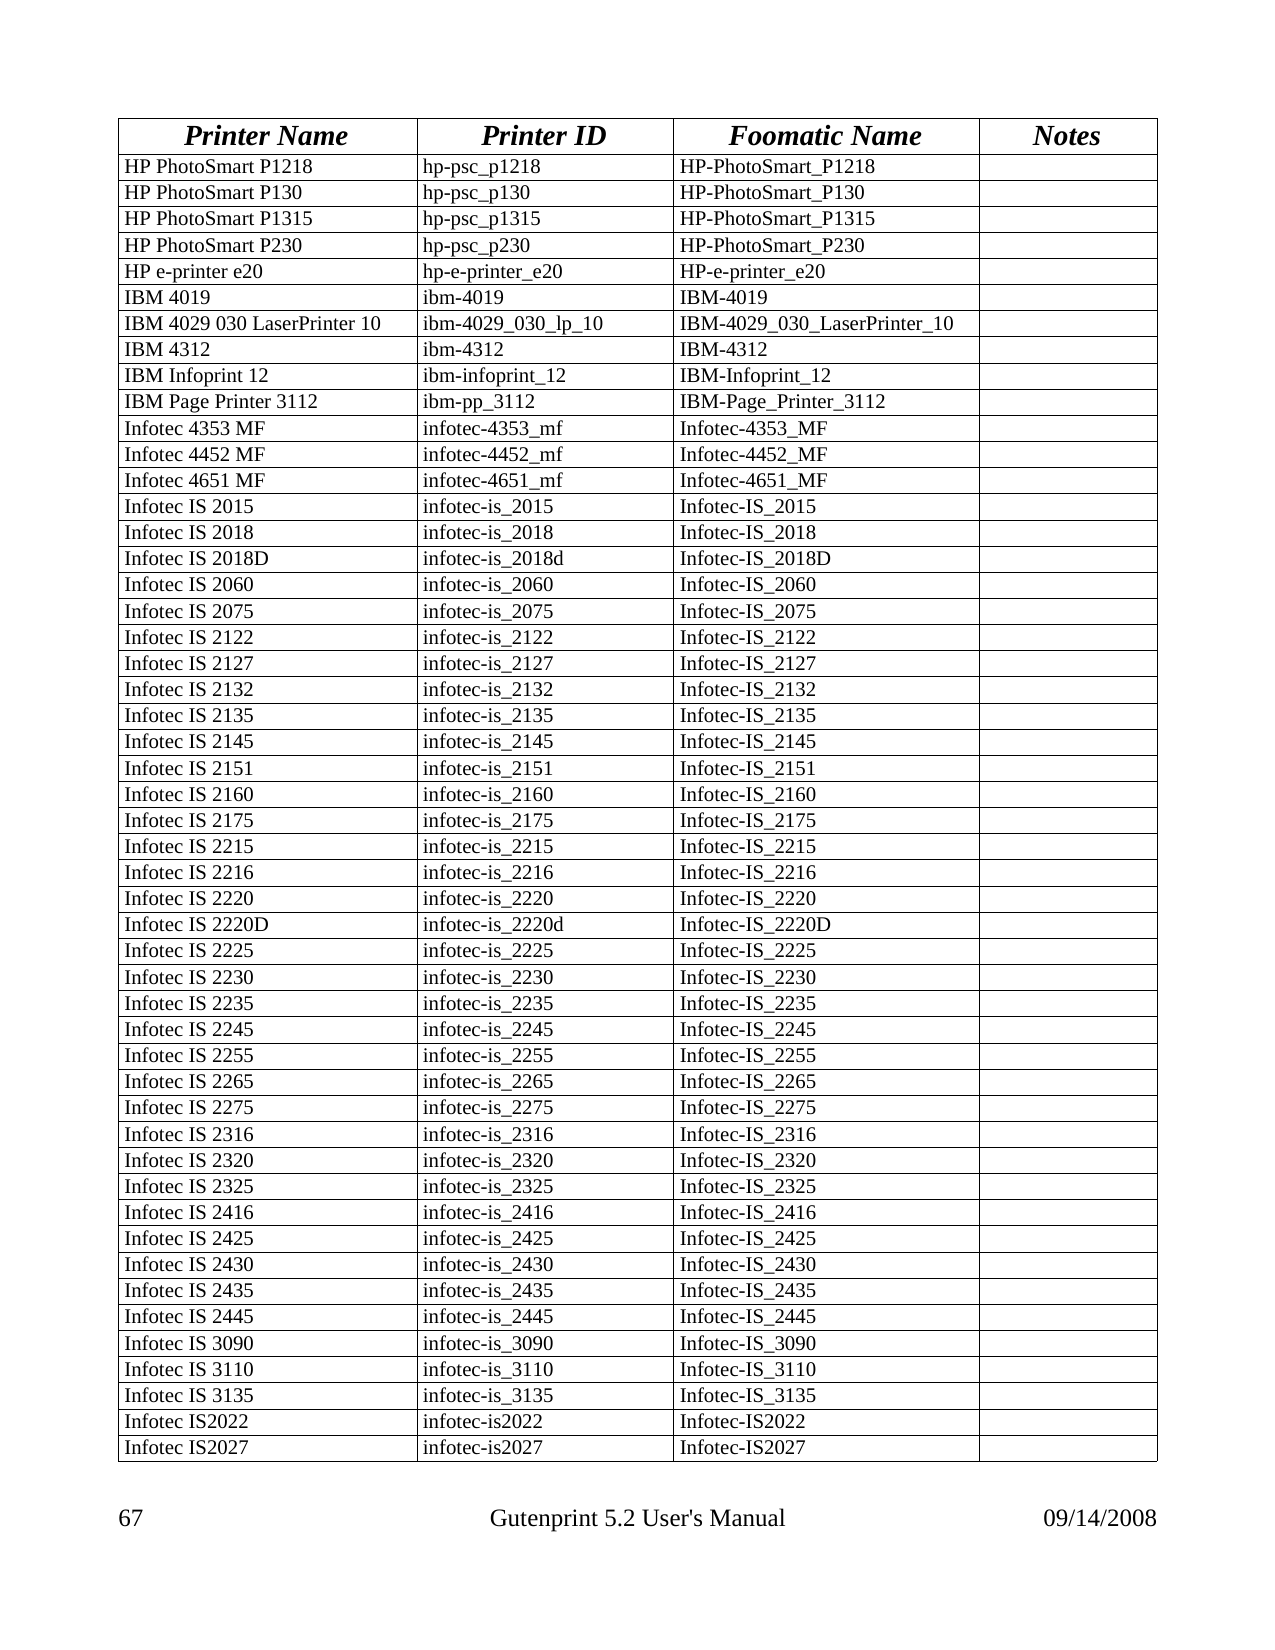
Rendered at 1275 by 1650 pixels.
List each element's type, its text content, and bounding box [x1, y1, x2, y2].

table_cell Infotec-IS_2132 [674, 677, 979, 702]
table_cell Infotec-IS_2235 [674, 991, 979, 1016]
table_cell IBM-4029_030_LaserPrinter_10 [674, 311, 979, 336]
table_cell Infotec IS 2151 [119, 756, 417, 781]
table_cell IBM-Page_Printer_3112 [674, 390, 979, 415]
table_cell IBM-Infoprint_12 [674, 364, 979, 389]
table_cell HP-PhotoSmart_P130 [674, 181, 979, 206]
table_cell IBM-4312 [674, 337, 979, 363]
table_cell infotec-is_3090 [418, 1331, 673, 1356]
table_cell Infotec IS 2245 [119, 1017, 417, 1042]
table_cell [980, 233, 1157, 258]
table_cell infotec-is_2135 [418, 704, 673, 729]
table_cell ibm-4029_030_lp_10 [418, 311, 673, 336]
table_cell infotec-is_2416 [418, 1200, 673, 1225]
table_cell infotec-is_2445 [418, 1305, 673, 1330]
table_cell [980, 913, 1157, 938]
table_cell [980, 207, 1157, 232]
table_cell Infotec-IS_2151 [674, 756, 979, 781]
table_cell IBM 4019 [119, 285, 417, 310]
table_cell [980, 468, 1157, 493]
table_cell [980, 625, 1157, 650]
table_cell Infotec IS 2216 [119, 860, 417, 886]
table_cell IBM Page Printer 3112 [119, 390, 417, 415]
table_cell Infotec IS 2445 [119, 1305, 417, 1330]
table_cell HP-PhotoSmart_P230 [674, 233, 979, 258]
table_cell [980, 651, 1157, 676]
table_cell Infotec-IS_2127 [674, 651, 979, 676]
table_cell IBM 4312 [119, 337, 417, 363]
table_cell [980, 337, 1157, 363]
table_cell HP PhotoSmart P1315 [119, 207, 417, 232]
table_cell [980, 1279, 1157, 1304]
table_cell [980, 155, 1157, 179]
table_header Printer ID [418, 119, 673, 153]
table_cell infotec-is2027 [418, 1436, 673, 1461]
table_cell Infotec IS 2015 [119, 494, 417, 519]
table_cell Infotec 4452 MF [119, 442, 417, 467]
table_cell [980, 1096, 1157, 1121]
table_cell [980, 181, 1157, 206]
table_cell [980, 677, 1157, 702]
table_cell Infotec-IS_2255 [674, 1044, 979, 1068]
table_cell [980, 1305, 1157, 1330]
table_cell HP PhotoSmart P1218 [119, 155, 417, 179]
table_cell Infotec-IS_2445 [674, 1305, 979, 1330]
table_cell Infotec-IS_2245 [674, 1017, 979, 1042]
table_cell Infotec IS 3135 [119, 1383, 417, 1408]
table_cell Infotec-IS_2145 [674, 730, 979, 755]
table_cell [980, 547, 1157, 572]
table_cell [980, 1070, 1157, 1095]
table_cell Infotec IS2022 [119, 1410, 417, 1434]
table_cell Infotec IS 2060 [119, 573, 417, 598]
table_cell Infotec IS 2075 [119, 599, 417, 624]
table_cell infotec-4651_mf [418, 468, 673, 493]
table_cell Infotec-IS_2215 [674, 834, 979, 859]
table_cell [980, 887, 1157, 912]
table_cell infotec-4353_mf [418, 416, 673, 441]
table_cell Infotec IS 2225 [119, 939, 417, 964]
table_cell [980, 939, 1157, 964]
table_cell HP-PhotoSmart_P1315 [674, 207, 979, 232]
table_cell HP PhotoSmart P230 [119, 233, 417, 258]
table_cell infotec-is_2122 [418, 625, 673, 650]
table_cell Infotec-IS_2275 [674, 1096, 979, 1121]
table_cell [980, 834, 1157, 859]
table_cell [980, 259, 1157, 284]
table_cell infotec-4452_mf [418, 442, 673, 467]
table_cell infotec-is_3110 [418, 1357, 673, 1382]
table_cell Infotec IS 2425 [119, 1226, 417, 1252]
table_cell [980, 1226, 1157, 1252]
table_cell infotec-is_2316 [418, 1122, 673, 1147]
table_cell ibm-4019 [418, 285, 673, 310]
table_cell Infotec IS 2275 [119, 1096, 417, 1121]
table_cell Infotec-4353_MF [674, 416, 979, 441]
table_cell Infotec-IS_2430 [674, 1253, 979, 1278]
table_cell Infotec-IS_3090 [674, 1331, 979, 1356]
table_cell Infotec IS 2230 [119, 965, 417, 990]
table_cell infotec-is_2060 [418, 573, 673, 598]
table_cell infotec-is_2255 [418, 1044, 673, 1068]
table_cell Infotec-IS_2416 [674, 1200, 979, 1225]
table_cell [980, 1044, 1157, 1068]
table_cell Infotec IS 2316 [119, 1122, 417, 1147]
table_cell ibm-pp_3112 [418, 390, 673, 415]
table_cell Infotec 4353 MF [119, 416, 417, 441]
table_cell Infotec-IS_2320 [674, 1148, 979, 1173]
table_cell infotec-is2022 [418, 1410, 673, 1434]
table_cell Infotec IS 2135 [119, 704, 417, 729]
table_cell infotec-is_2265 [418, 1070, 673, 1095]
table_cell [980, 285, 1157, 310]
table_cell IBM 4029 030 LaserPrinter 10 [119, 311, 417, 336]
table_cell infotec-is_2435 [418, 1279, 673, 1304]
table_cell [980, 599, 1157, 624]
table_cell Infotec-IS_2075 [674, 599, 979, 624]
table_cell Infotec IS 2145 [119, 730, 417, 755]
table_header Foomatic Name [674, 119, 979, 153]
table_cell Infotec IS 2018D [119, 547, 417, 572]
table_cell [980, 1200, 1157, 1225]
table_cell Infotec IS 2416 [119, 1200, 417, 1225]
table_cell Infotec IS 2235 [119, 991, 417, 1016]
table_cell Infotec-IS_2220 [674, 887, 979, 912]
table_cell hp-psc_p230 [418, 233, 673, 258]
table_cell Infotec-IS_2018 [674, 521, 979, 546]
table_cell [980, 416, 1157, 441]
table_cell Infotec-IS2027 [674, 1436, 979, 1461]
table_cell [980, 1253, 1157, 1278]
table_cell Infotec-IS_2175 [674, 808, 979, 833]
table_cell [980, 1410, 1157, 1434]
table_cell Infotec-IS_2316 [674, 1122, 979, 1147]
table_cell infotec-is_2230 [418, 965, 673, 990]
table_cell infotec-is_2145 [418, 730, 673, 755]
table_cell infotec-is_2215 [418, 834, 673, 859]
table_cell Infotec IS 2430 [119, 1253, 417, 1278]
table_cell [980, 442, 1157, 467]
table_cell Infotec-IS_2018D [674, 547, 979, 572]
table_cell [980, 1383, 1157, 1408]
table_cell Infotec IS 2132 [119, 677, 417, 702]
table_cell Infotec-IS_2216 [674, 860, 979, 886]
table_cell Infotec IS 2435 [119, 1279, 417, 1304]
table_cell Infotec-IS_2060 [674, 573, 979, 598]
table_cell Infotec IS 2320 [119, 1148, 417, 1173]
table_cell infotec-is_2018 [418, 521, 673, 546]
table_cell infotec-is_2220 [418, 887, 673, 912]
table_cell infotec-is_2430 [418, 1253, 673, 1278]
table_cell Infotec 4651 MF [119, 468, 417, 493]
table_cell infotec-is_2425 [418, 1226, 673, 1252]
table_cell hp-psc_p1315 [418, 207, 673, 232]
table_cell Infotec IS 2255 [119, 1044, 417, 1068]
table_cell [980, 756, 1157, 781]
table_cell Infotec IS 3090 [119, 1331, 417, 1356]
table_cell [980, 1122, 1157, 1147]
table_cell [980, 965, 1157, 990]
table_cell HP PhotoSmart P130 [119, 181, 417, 206]
table_cell Infotec IS 3110 [119, 1357, 417, 1382]
table_cell [980, 494, 1157, 519]
table_cell Infotec IS 2215 [119, 834, 417, 859]
table_cell infotec-is_3135 [418, 1383, 673, 1408]
table_cell Infotec IS 2220D [119, 913, 417, 938]
table_cell Infotec-IS_3110 [674, 1357, 979, 1382]
table_cell IBM-4019 [674, 285, 979, 310]
table_cell Infotec IS2027 [119, 1436, 417, 1461]
table_cell [980, 782, 1157, 807]
table_cell Infotec IS 2018 [119, 521, 417, 546]
table_cell Infotec-IS_2135 [674, 704, 979, 729]
table_cell [980, 730, 1157, 755]
table_cell Infotec-IS2022 [674, 1410, 979, 1434]
table_header Printer Name [119, 119, 417, 153]
table_cell HP-e-printer_e20 [674, 259, 979, 284]
table_cell [980, 1017, 1157, 1042]
table_cell infotec-is_2175 [418, 808, 673, 833]
table_cell infotec-is_2275 [418, 1096, 673, 1121]
table_cell Infotec-IS_2220D [674, 913, 979, 938]
table_cell Infotec-IS_2122 [674, 625, 979, 650]
table_cell Infotec IS 2325 [119, 1174, 417, 1199]
table_cell HP-PhotoSmart_P1218 [674, 155, 979, 179]
table_cell infotec-is_2320 [418, 1148, 673, 1173]
table_cell [980, 1436, 1157, 1461]
table_cell Infotec-4651_MF [674, 468, 979, 493]
table_cell [980, 808, 1157, 833]
table_cell Infotec-IS_2325 [674, 1174, 979, 1199]
table_cell [980, 1331, 1157, 1356]
table_cell infotec-is_2018d [418, 547, 673, 572]
table_cell [980, 311, 1157, 336]
table_cell Infotec-IS_2425 [674, 1226, 979, 1252]
table_cell infotec-is_2132 [418, 677, 673, 702]
table_cell infotec-is_2245 [418, 1017, 673, 1042]
table_cell Infotec-IS_2265 [674, 1070, 979, 1095]
table_cell infotec-is_2325 [418, 1174, 673, 1199]
table_cell Infotec-4452_MF [674, 442, 979, 467]
table_cell [980, 364, 1157, 389]
table_cell ibm-infoprint_12 [418, 364, 673, 389]
table_cell infotec-is_2151 [418, 756, 673, 781]
table_cell IBM Infoprint 12 [119, 364, 417, 389]
table_cell [980, 1148, 1157, 1173]
table_cell ibm-4312 [418, 337, 673, 363]
table_cell Infotec-IS_2435 [674, 1279, 979, 1304]
table_cell infotec-is_2127 [418, 651, 673, 676]
table_cell [980, 704, 1157, 729]
table_cell Infotec IS 2175 [119, 808, 417, 833]
table_cell [980, 1357, 1157, 1382]
table_cell hp-psc_p1218 [418, 155, 673, 179]
table_cell [980, 1174, 1157, 1199]
table_cell HP e-printer e20 [119, 259, 417, 284]
table_cell infotec-is_2225 [418, 939, 673, 964]
table_cell infotec-is_2160 [418, 782, 673, 807]
table_cell infotec-is_2220d [418, 913, 673, 938]
table_cell Infotec-IS_2225 [674, 939, 979, 964]
table_cell [980, 860, 1157, 886]
table_cell Infotec IS 2220 [119, 887, 417, 912]
table_cell Infotec IS 2122 [119, 625, 417, 650]
table_cell Infotec-IS_3135 [674, 1383, 979, 1408]
table_cell Infotec-IS_2015 [674, 494, 979, 519]
table_cell hp-psc_p130 [418, 181, 673, 206]
table_cell hp-e-printer_e20 [418, 259, 673, 284]
table_cell infotec-is_2075 [418, 599, 673, 624]
table_cell [980, 573, 1157, 598]
table_header Notes [980, 119, 1157, 153]
table_cell Infotec IS 2265 [119, 1070, 417, 1095]
table_cell [980, 991, 1157, 1016]
table_cell Infotec-IS_2160 [674, 782, 979, 807]
table_cell [980, 521, 1157, 546]
table_cell Infotec IS 2127 [119, 651, 417, 676]
table_cell infotec-is_2235 [418, 991, 673, 1016]
table_cell Infotec IS 2160 [119, 782, 417, 807]
table_cell Infotec-IS_2230 [674, 965, 979, 990]
table_cell infotec-is_2015 [418, 494, 673, 519]
table_cell [980, 390, 1157, 415]
table_cell infotec-is_2216 [418, 860, 673, 886]
